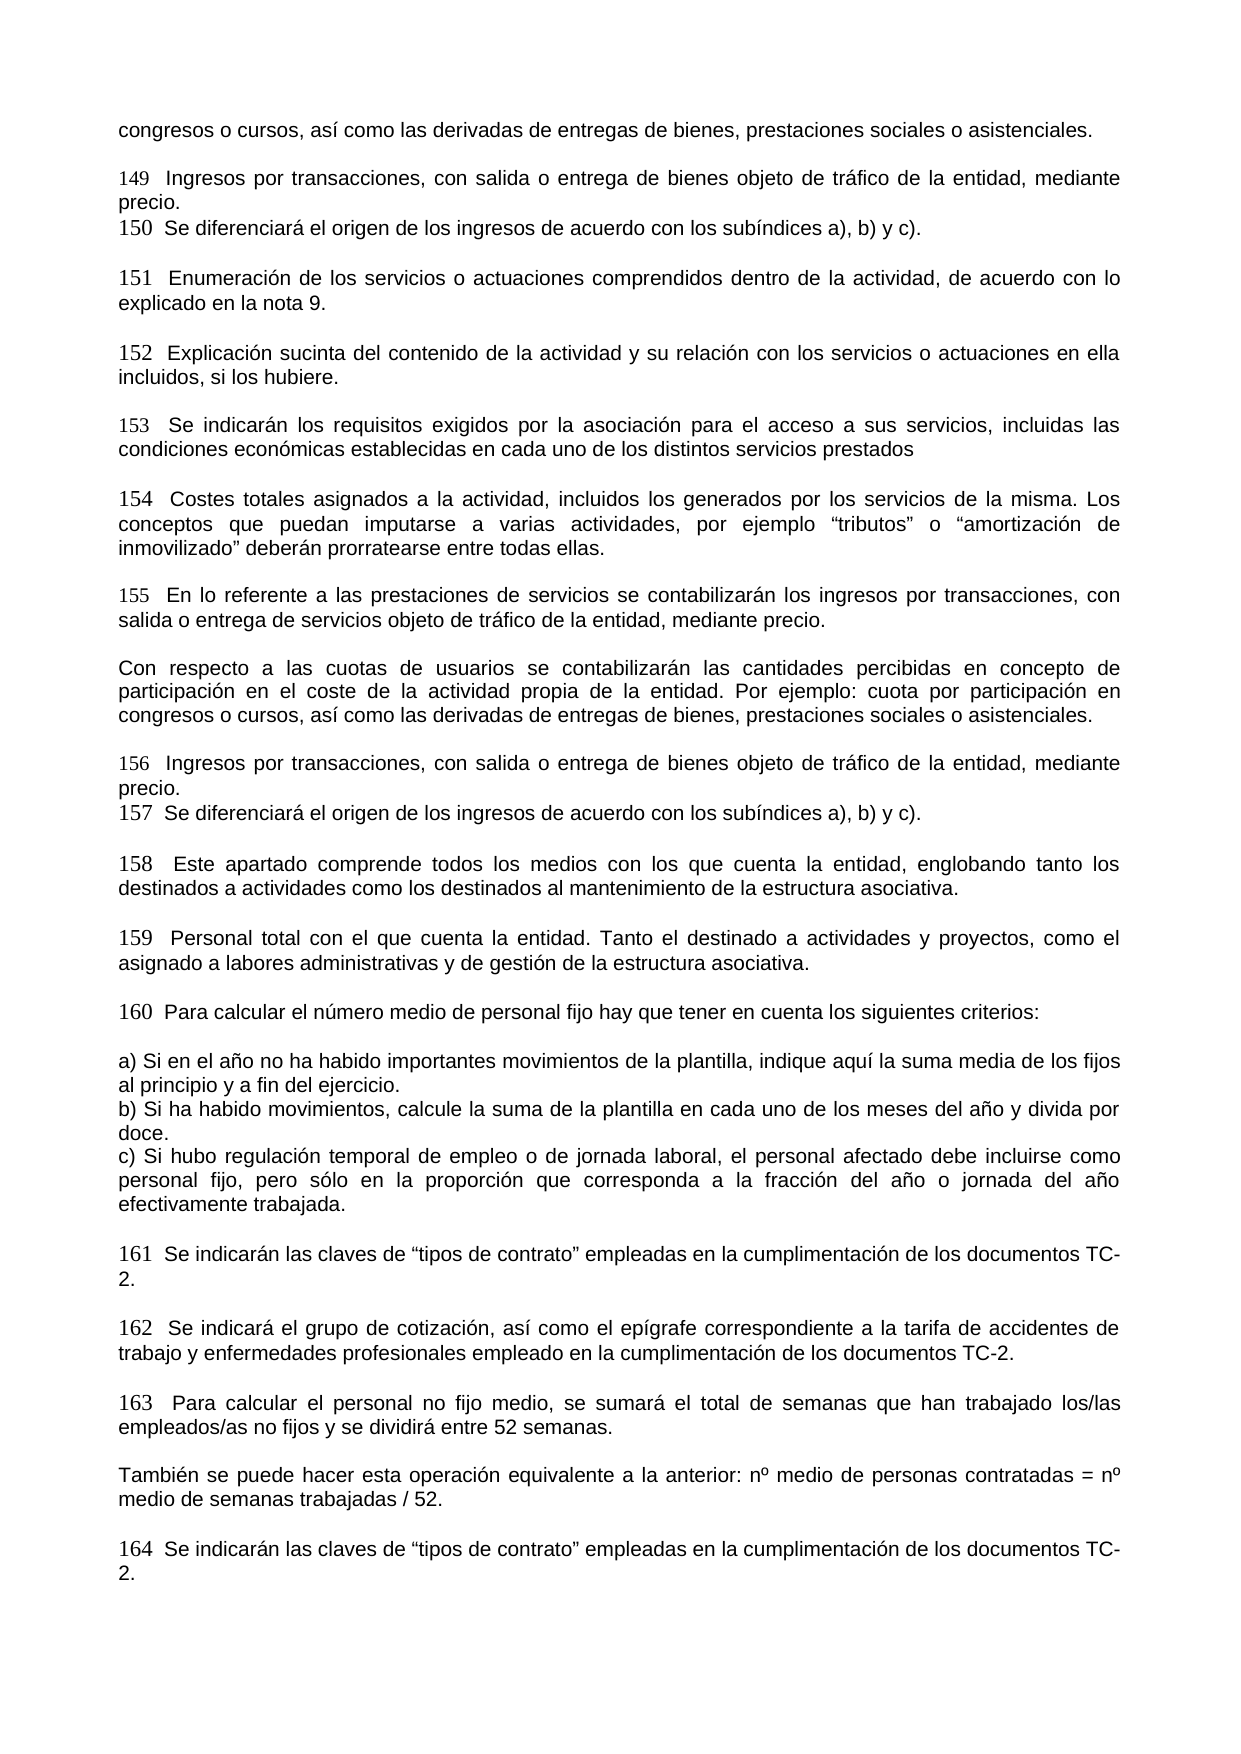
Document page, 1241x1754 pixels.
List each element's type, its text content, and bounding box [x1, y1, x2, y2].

list Este apartado comprende todos los medios con los que cuenta la entidad, englobando tanto los destinados a actividades como los destinados al mantenimiento de la estructura asociativa. [118, 850, 1122, 900]
list Personal total con el que cuenta la entidad. Tanto el destinado a actividades y proyectos, como el asignado a labores administrativas y de gestión de la estructura asociativa. [118, 924, 1122, 974]
